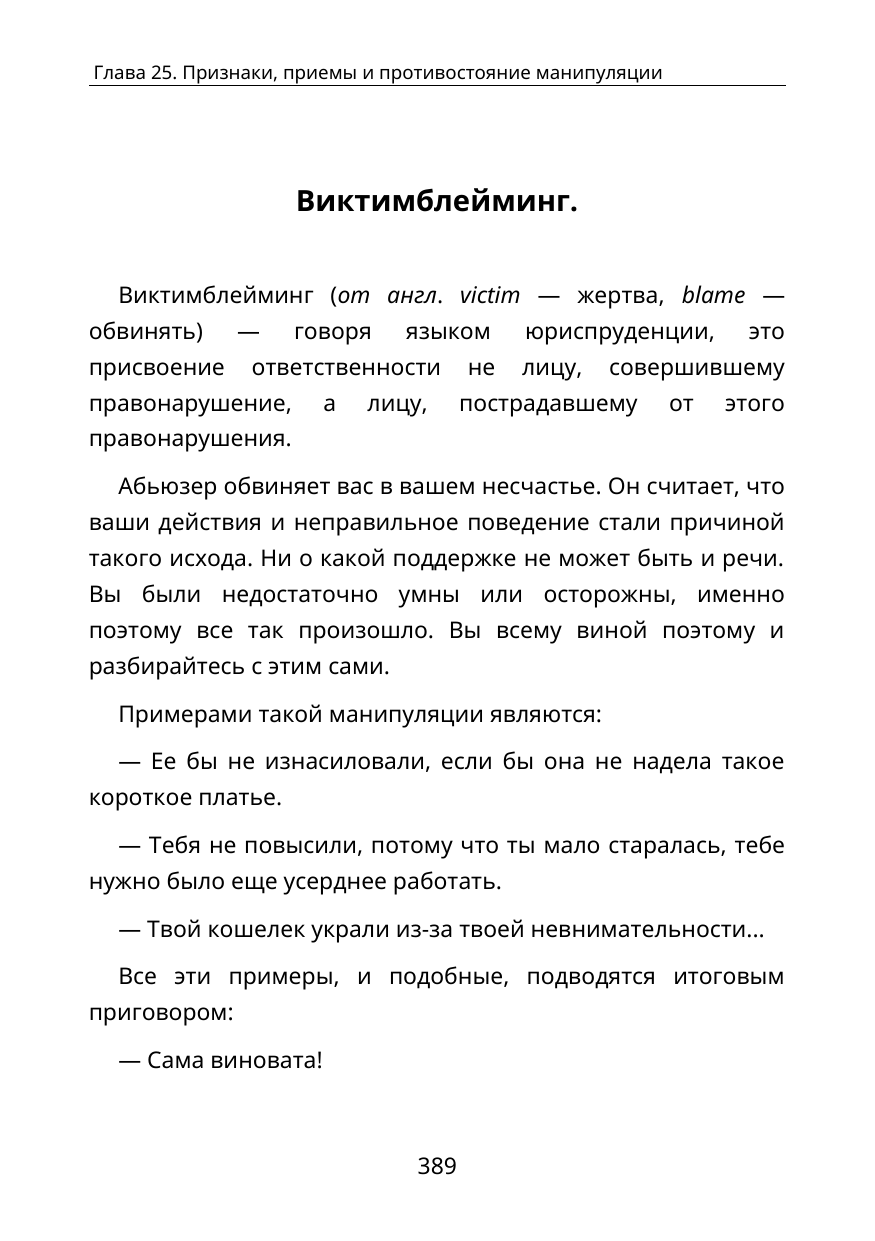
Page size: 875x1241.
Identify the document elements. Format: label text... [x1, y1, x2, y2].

subtitle Виктимблейминг. [88, 177, 786, 219]
text — Тебя не повысили, потому что ты мало старалась, тебе нужно было еще усерднее работать. [88, 829, 786, 896]
text Виктимблейминг (от англ. victim — жертва, blame — обвинять) — говоря языком юриспруденции, это присвоение ответственности не лицу, совершившему правонарушение, а лицу, пострадавшему от этого правонарушения. [88, 279, 786, 454]
text Абьюзер обвиняет вас в вашем несчастье. Он считает, что ваши действия и неправильное поведение стали причиной такого исхода. Ни о какой поддержке не может быть и речи. Вы были недостаточно умны или осторожны, именно поэтому все так произошло. Вы всему виной поэтому и разбирайтесь с этим сами. [88, 470, 786, 681]
text — Сама виновата! [88, 1044, 786, 1075]
text Примерами такой манипуляции являются: [88, 697, 786, 729]
text Все эти примеры, и подобные, подводятся итоговым приговором: [88, 960, 786, 1027]
text — Ее бы не изнасиловали, если бы она не надела такое короткое платье. [88, 745, 786, 812]
text — Твой кошелек украли из-за твоей невнимательности... [88, 912, 786, 944]
